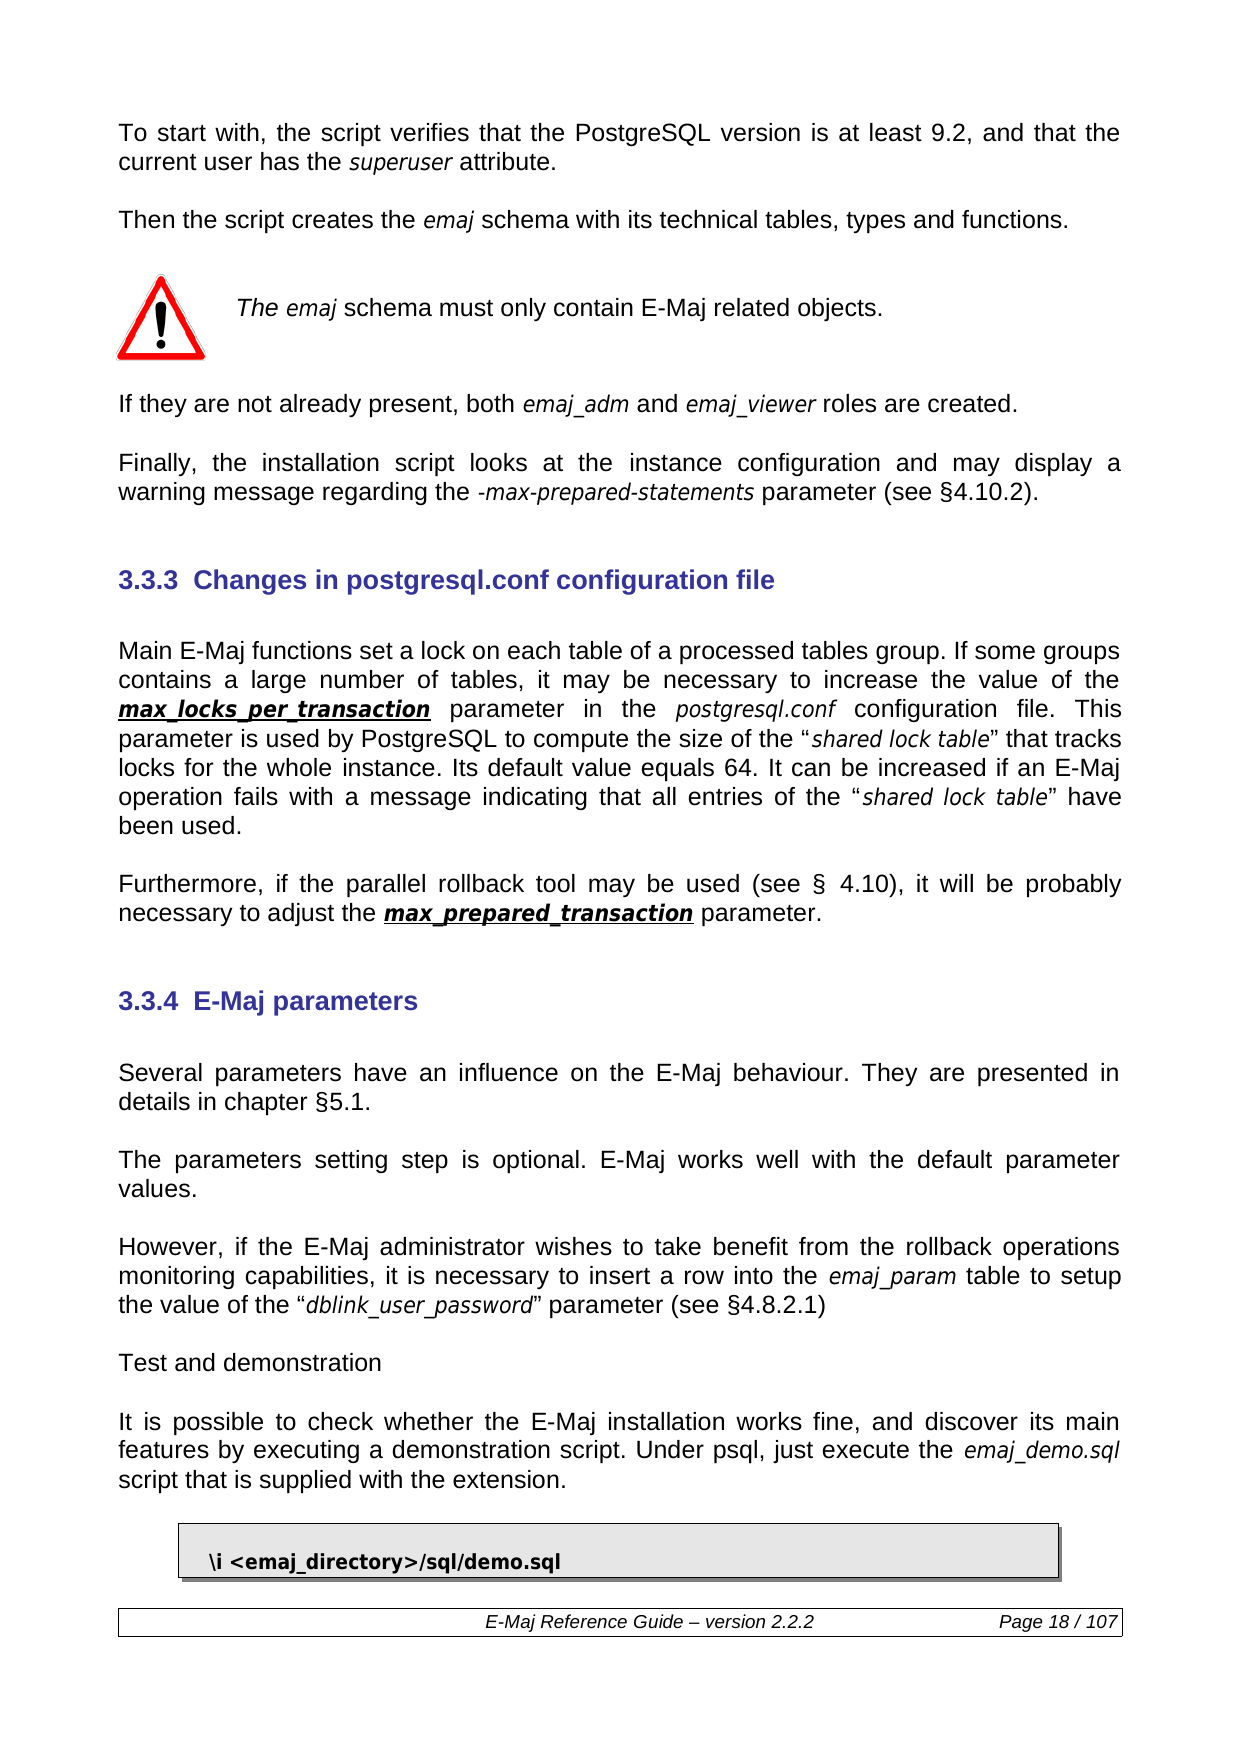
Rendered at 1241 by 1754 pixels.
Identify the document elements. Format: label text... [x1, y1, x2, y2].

text Then the script creates the emaj schema with its technical tables, types and functions. [118, 205, 1122, 234]
picture [115, 274, 206, 361]
text The parameters setting step is optional. E-Maj works well with the default parameter values. [118, 1145, 1122, 1203]
text However, if the E-Maj administrator wishes to take benefit from the rollback operations monitoring capabilities, it is necessary to insert a row into the emaj_param table to setup the value of the “dblink_user_password” parameter (see §4.8.2.1) [118, 1232, 1122, 1319]
text Several parameters have an influence on the E-Maj behaviour. They are presented in details in chapter §5.1. [118, 1058, 1122, 1116]
text Finally, the installation script looks at the instance configuration and may display a warning message regarding the -max-prepared-statements parameter (see §4.10.2). [118, 447, 1122, 506]
text If they are not already present, both emaj_adm and emaj_viewer roles are created. [118, 389, 1122, 418]
text Furthermore, if the parallel rollback tool may be used (see § 4.10), it will be probably necessary to adjust the max_prepared_transaction parameter. [118, 869, 1122, 927]
text It is possible to check whether the E-Maj installation works fine, and discover its main features by executing a demonstration script. Under psql, just execute the emaj_demo.sql script that is supplied with the extension. [118, 1406, 1122, 1493]
text Test and demonstration [118, 1348, 1122, 1377]
text \i <emaj_directory>/sql/demo.sql [179, 1547, 1058, 1577]
text Main E-Maj functions set a lock on each table of a processed tables group. If some groups contains a large number of tables, it may be necessary to increase the value of the max_locks_per_transaction parameter in the postgresql.conf configuration file. This parameter is used by PostgreSQL to compute the size of the “shared lock table” that tracks locks for the whole instance. Its default value equals 64. It can be increased if an E-Maj operation fails with a message indicating that all entries of the “shared lock table” have been used. [118, 636, 1122, 840]
subtitle Changes in postgresql.conf configuration file [118, 564, 1122, 595]
subtitle E-Maj parameters [118, 985, 1122, 1016]
text The emaj schema must only contain E-Maj related objects. [235, 292, 1122, 322]
text To start with, the script verifies that the PostgreSQL version is at least 9.2, and that the current user has the superuser attribute. [118, 118, 1122, 176]
